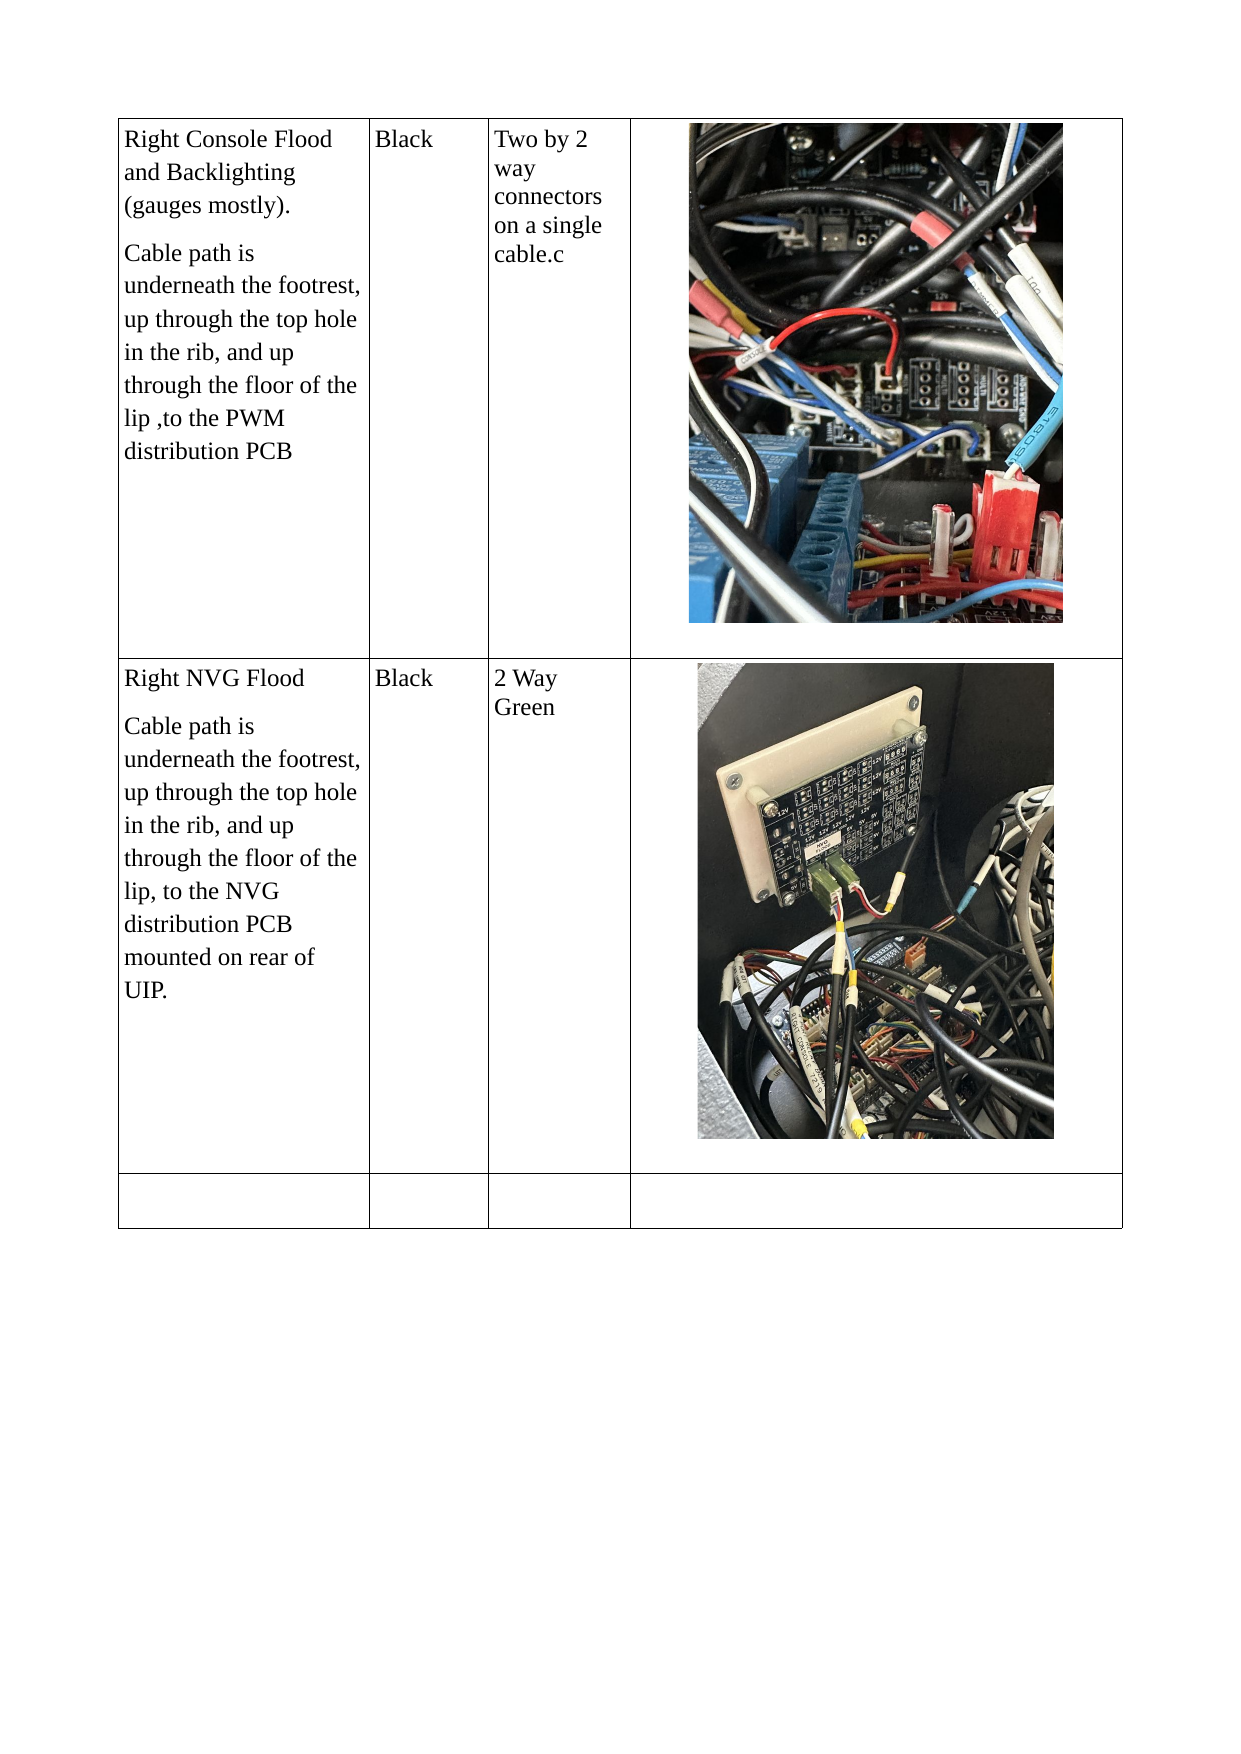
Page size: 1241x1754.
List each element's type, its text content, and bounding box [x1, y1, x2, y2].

table_cell Black [370, 119, 488, 657]
table_cell [631, 1174, 1122, 1228]
picture [697, 663, 1054, 1139]
table_cell Black [370, 659, 488, 1173]
table_cell [489, 1174, 630, 1228]
table_cell Right Console Flood and Backlighting (gauges mostly). Cable path is underneath the footrest, up through the top hole in the rib, and up through the floor of the lip ,to the PWM distribution PCB [119, 119, 369, 657]
table_cell [370, 1174, 488, 1228]
table_cell [631, 659, 1122, 1173]
table_cell [631, 119, 1122, 657]
table_cell [119, 1174, 369, 1228]
table_cell Right NVG Flood Cable path is underneath the footrest, up through the top hole in the rib, and up through the floor of the lip, to the NVG distribution PCB mounted on rear of UIP. [119, 659, 369, 1173]
table_cell 2 Way Green [489, 659, 630, 1173]
table_cell Two by 2 way connectors on a single cable.c [489, 119, 630, 657]
picture [688, 123, 1063, 623]
